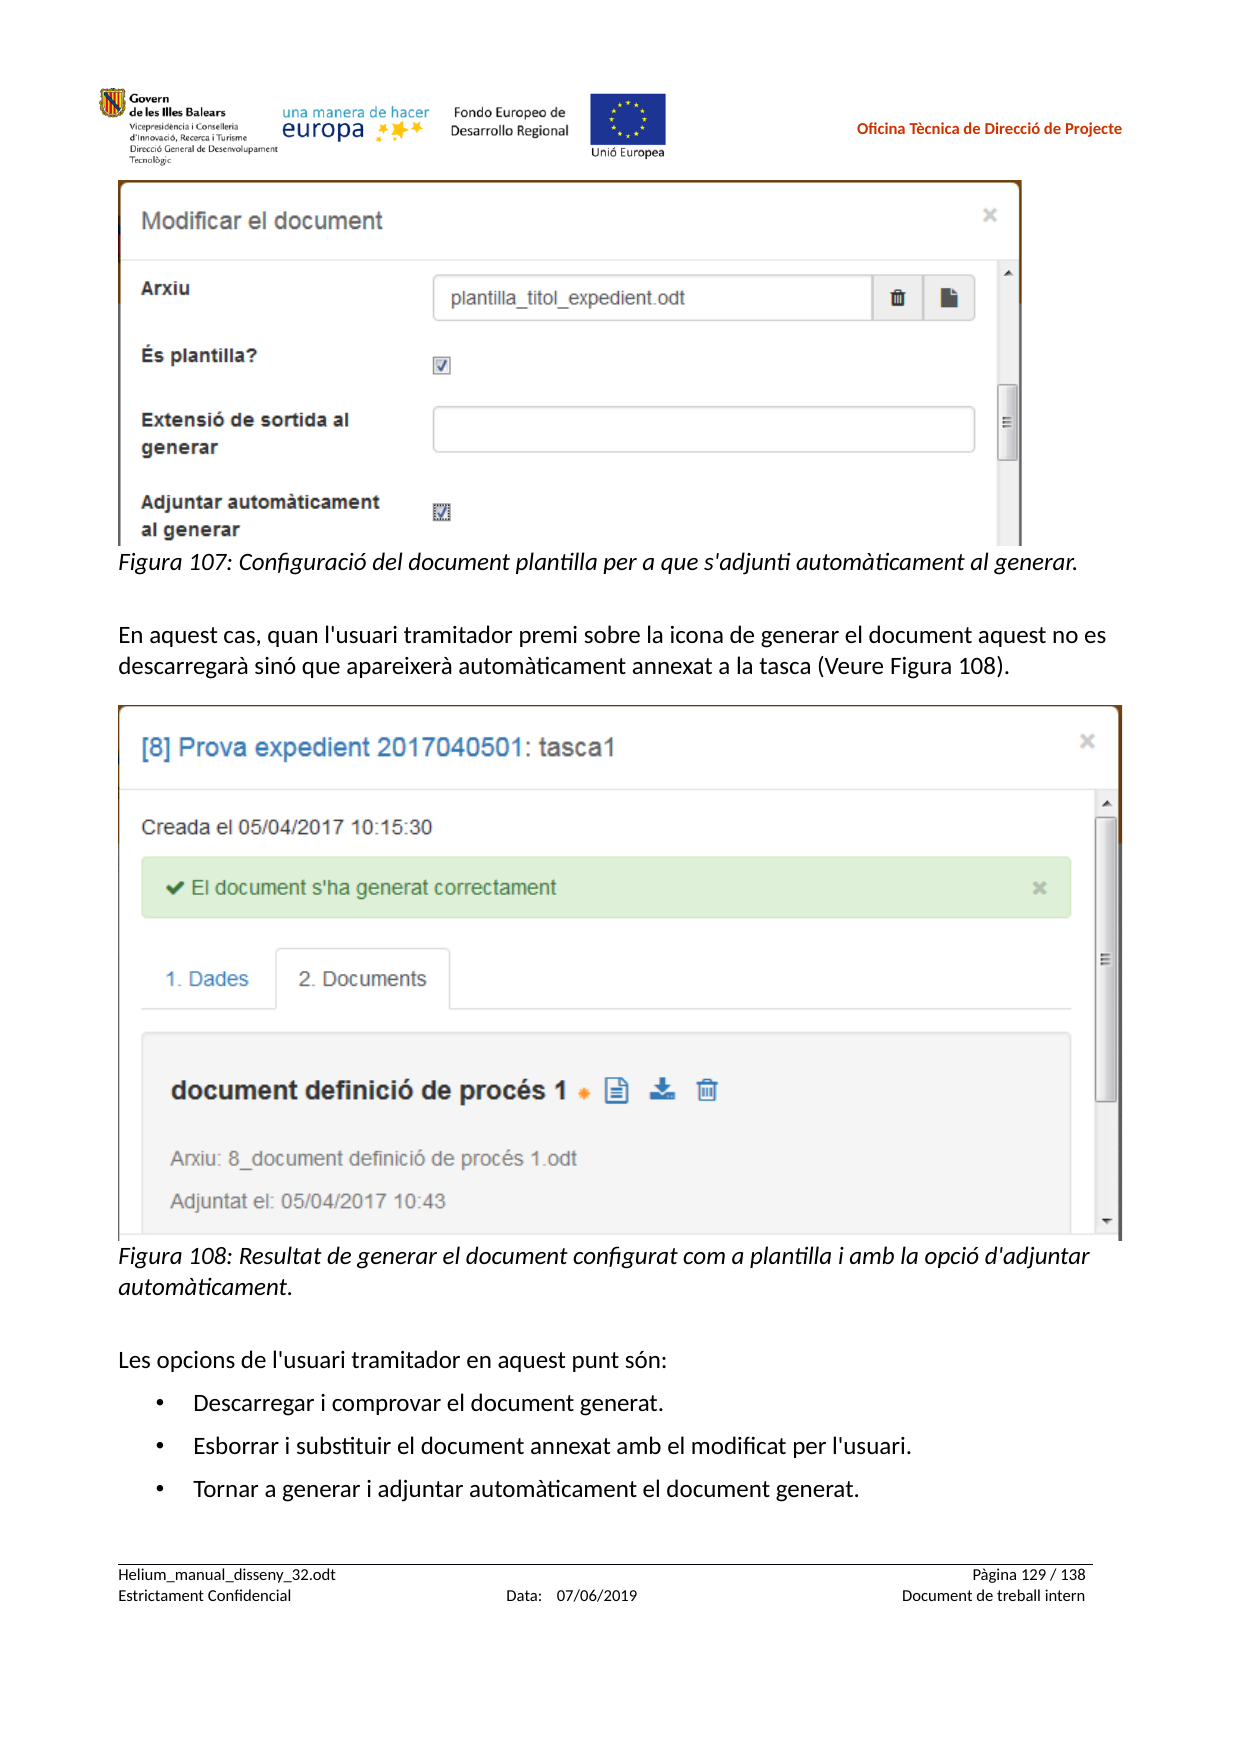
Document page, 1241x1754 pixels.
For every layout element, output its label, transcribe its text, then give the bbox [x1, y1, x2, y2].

picture [99, 87, 668, 166]
list Esborrar i substituir el document annexat amb el modificat per l'usuari. [156, 1431, 1122, 1461]
text En aquest cas, quan l'usuari tramitador premi sobre la icona de generar el document aquest no es descarregarà sinó que apareixerà automàticament annexat a la tasca (Veure Figura 108). [118, 619, 1122, 680]
list Tornar a generar i adjuntar automàticament el document generat. [156, 1473, 1122, 1504]
text Les opcions de l'usuari tramitador en aquest punt són: [118, 1344, 1122, 1375]
text Figura 107: Configuració del document plantilla per a que s'adjunti automàticament al generar. [118, 180, 1122, 576]
text Figura 108: Resultat de generar el document configurat com a plantilla i amb la opció d'adjuntar automàticament. [118, 1241, 1122, 1301]
list Descarregar i comprovar el document generat. [156, 1387, 1122, 1418]
picture [118, 705, 1123, 1241]
picture [118, 180, 1022, 546]
